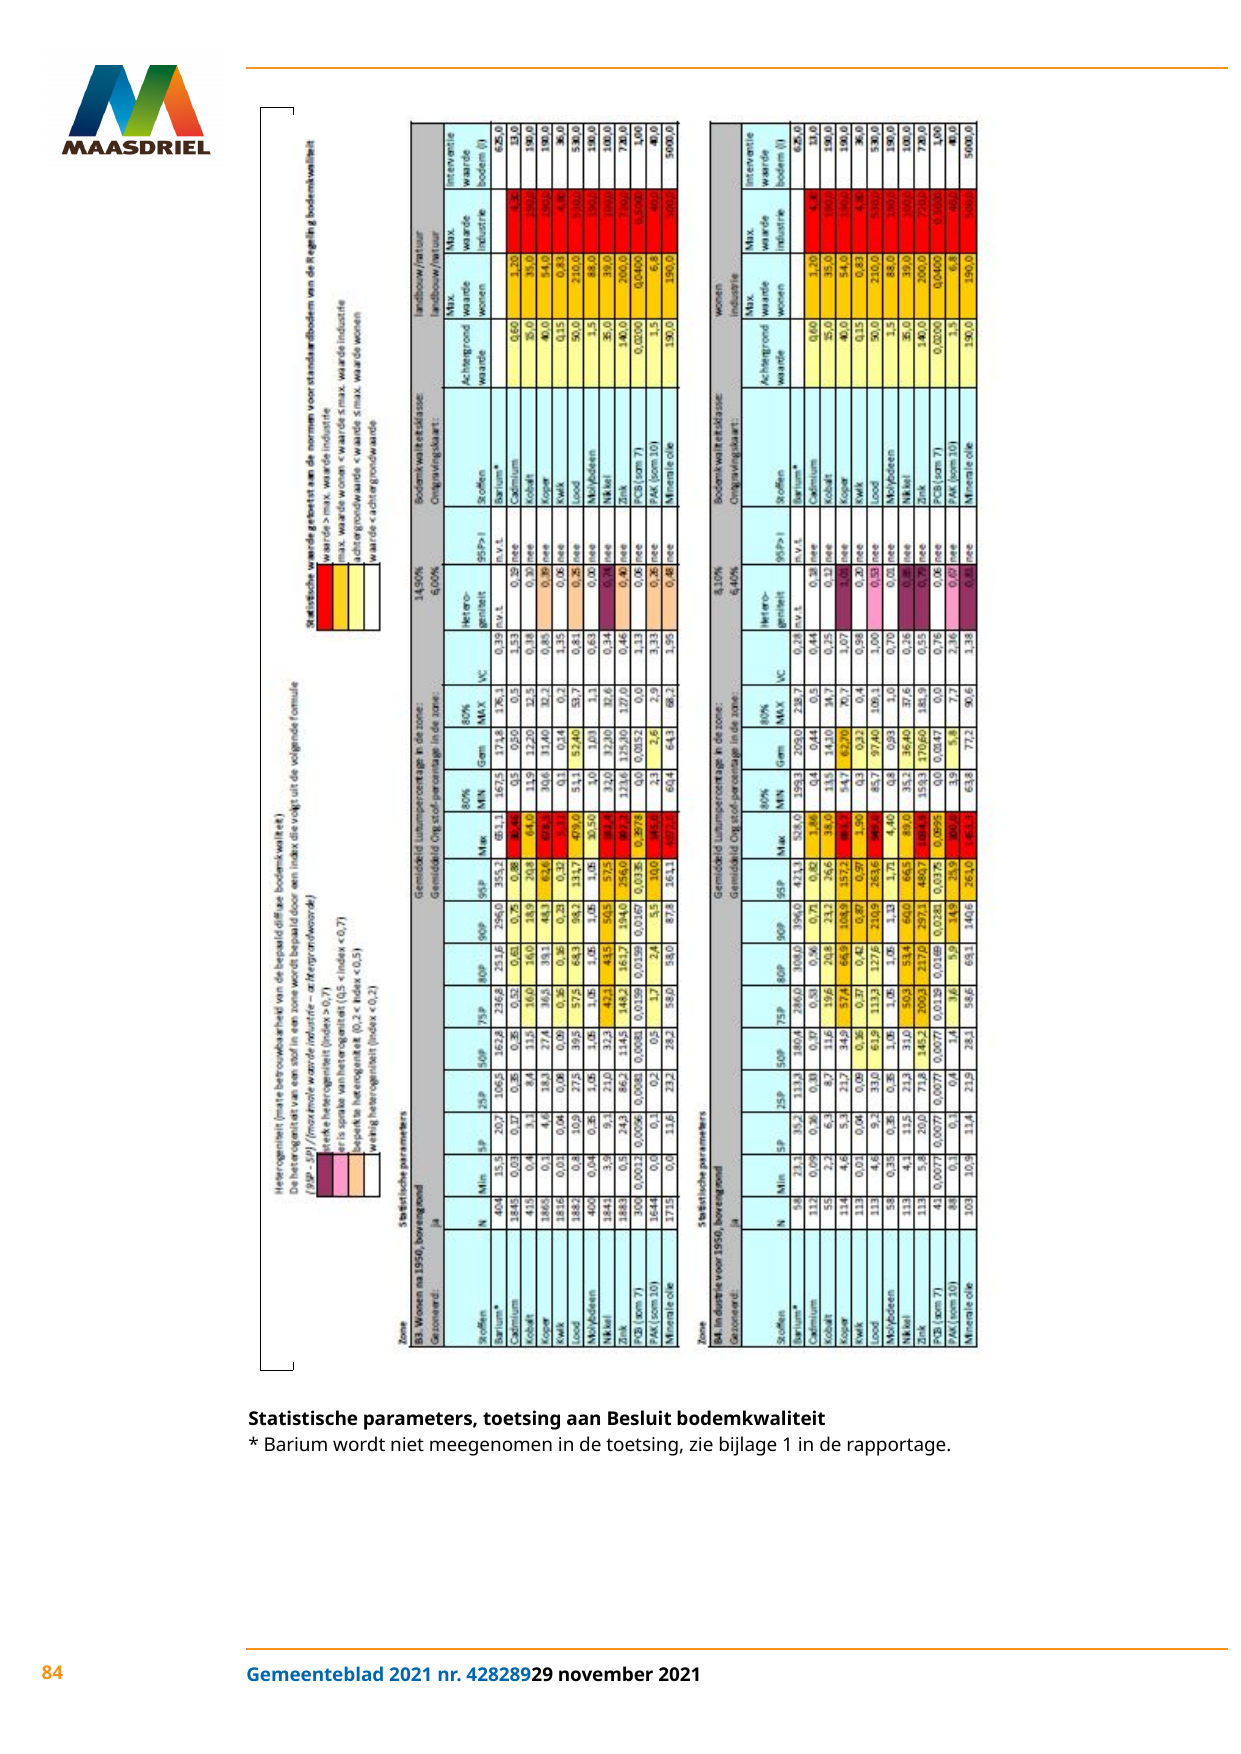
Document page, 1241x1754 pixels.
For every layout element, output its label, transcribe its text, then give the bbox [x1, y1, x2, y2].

picture [41, 47, 231, 172]
text Statistische parameters, toetsing aan Besluit bodemkwaliteit [248, 1405, 1152, 1431]
text * Barium wordt niet meegenomen in de toetsing, zie bijlage 1 in de rapportage. [248, 1431, 1152, 1456]
picture [268, 115, 994, 1362]
